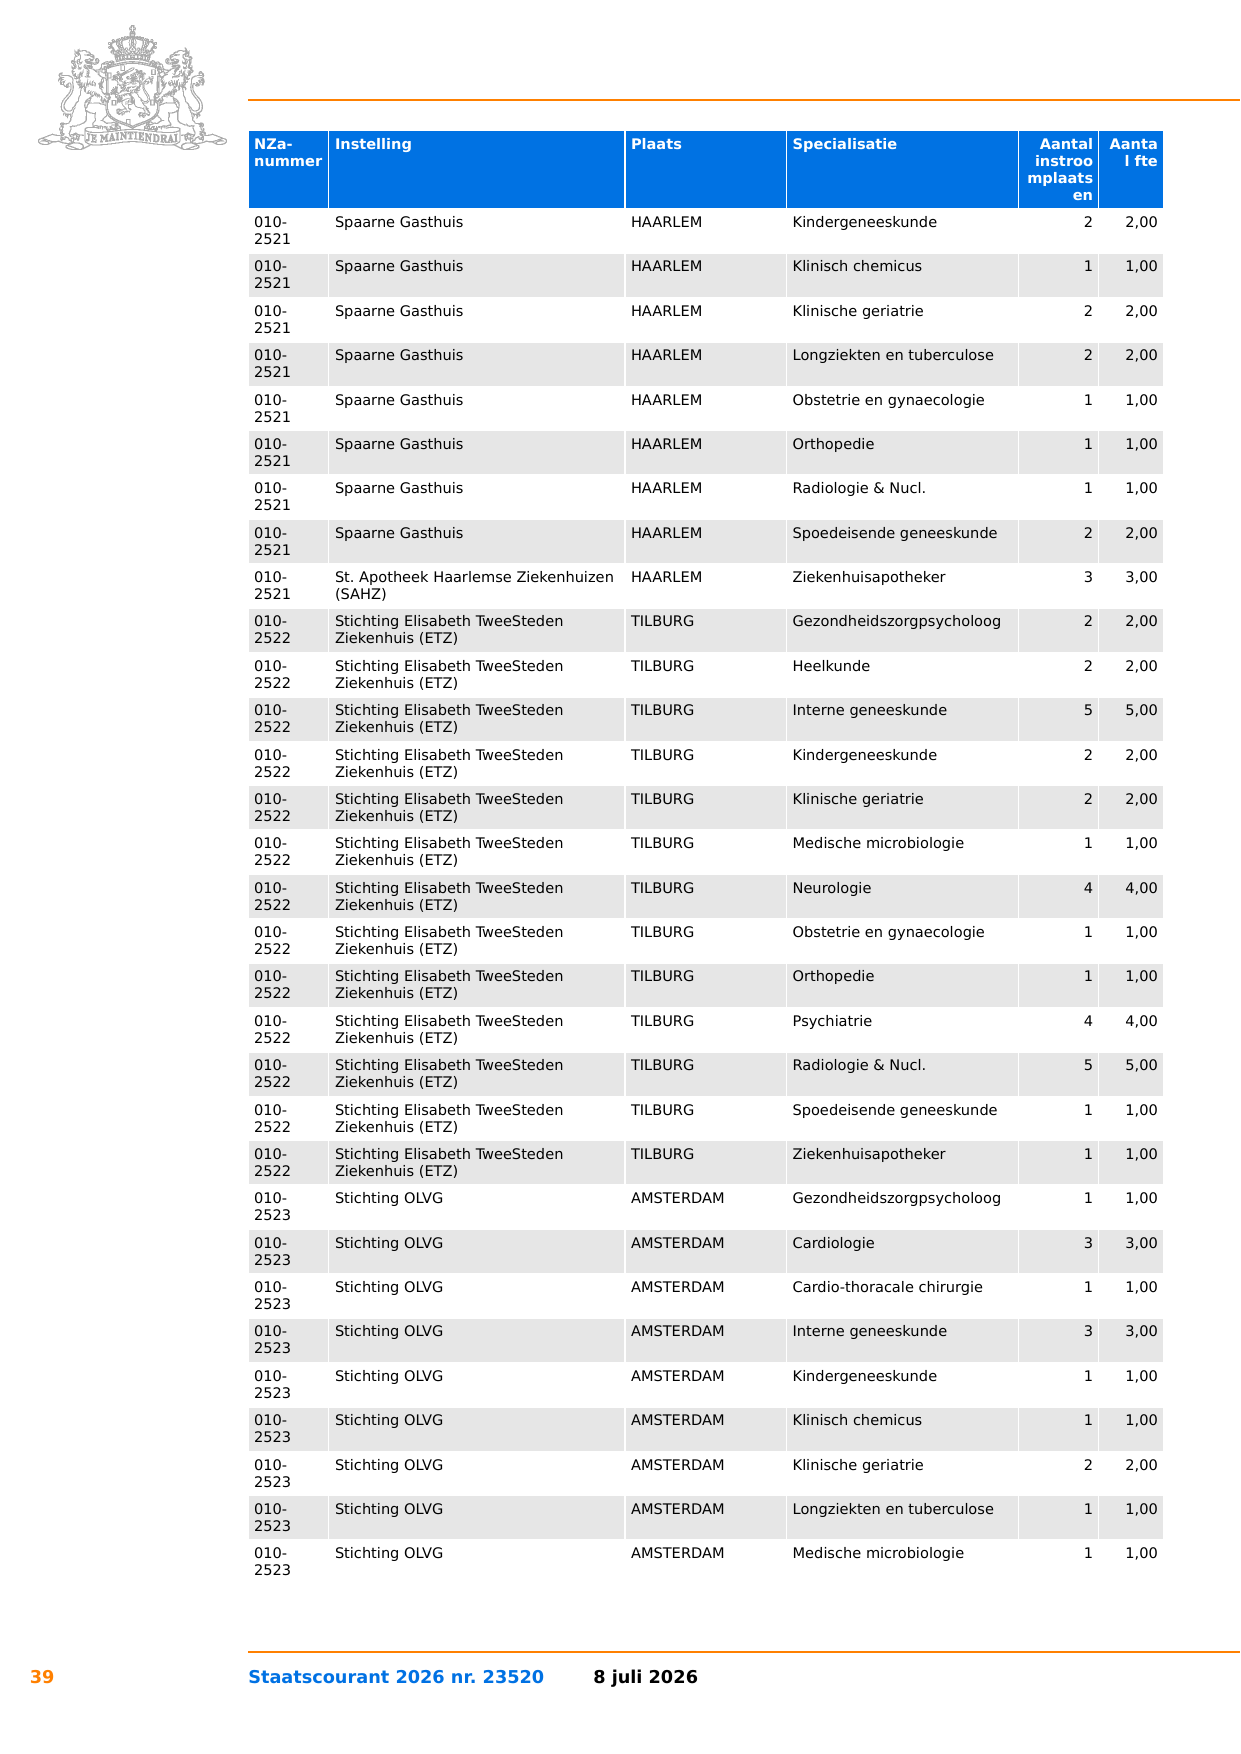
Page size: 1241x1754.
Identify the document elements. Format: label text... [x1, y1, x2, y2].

table_cell 010-2521 [249, 564, 328, 608]
table_cell 3,00 [1099, 1230, 1163, 1273]
table_cell Spaarne Gasthuis [329, 387, 624, 430]
table_cell Stichting OLVG [329, 1541, 624, 1584]
table_cell Orthopedie [787, 431, 1018, 474]
table_cell Spaarne Gasthuis [329, 209, 624, 253]
table_cell 2 [1019, 786, 1098, 829]
table_cell Stichting Elisabeth TweeSteden Ziekenhuis (ETZ) [329, 919, 624, 963]
table_cell Stichting Elisabeth TweeSteden Ziekenhuis (ETZ) [329, 831, 624, 874]
table_cell Interne geneeskunde [787, 698, 1018, 741]
table_cell 2,00 [1099, 209, 1163, 253]
table_cell HAARLEM [626, 476, 786, 519]
table_cell Kindergeneeskunde [787, 209, 1018, 253]
table_cell 010-2523 [249, 1230, 328, 1273]
table_cell Stichting Elisabeth TweeSteden Ziekenhuis (ETZ) [329, 698, 624, 741]
table_cell Stichting Elisabeth TweeSteden Ziekenhuis (ETZ) [329, 653, 624, 696]
table_cell 1,00 [1099, 476, 1163, 519]
table_cell 010-2523 [249, 1496, 328, 1539]
table_cell 1,00 [1099, 831, 1163, 874]
table_cell AMSTERDAM [626, 1274, 786, 1318]
table_cell 010-2523 [249, 1186, 328, 1229]
table_cell Stichting OLVG [329, 1230, 624, 1273]
table_cell 010-2521 [249, 387, 328, 430]
table_cell 010-2522 [249, 1097, 328, 1140]
table_cell 010-2522 [249, 1008, 328, 1051]
table_cell 010-2523 [249, 1541, 328, 1584]
table_cell HAARLEM [626, 387, 786, 430]
table_cell 1,00 [1099, 1274, 1163, 1318]
table_cell 2,00 [1099, 786, 1163, 829]
table_cell 3 [1019, 564, 1098, 608]
table_cell 2 [1019, 742, 1098, 785]
table_cell Spaarne Gasthuis [329, 343, 624, 386]
table_cell 010-2522 [249, 742, 328, 785]
table_cell 1,00 [1099, 919, 1163, 963]
table_header Plaats [626, 131, 786, 208]
table_cell Klinisch chemicus [787, 254, 1018, 297]
table_cell 010-2521 [249, 298, 328, 341]
table_cell Radiologie & Nucl. [787, 1053, 1018, 1096]
table_cell 010-2522 [249, 698, 328, 741]
table_cell Stichting OLVG [329, 1408, 624, 1451]
table_cell Kindergeneeskunde [787, 742, 1018, 785]
table_cell Spaarne Gasthuis [329, 254, 624, 297]
table_cell Stichting Elisabeth TweeSteden Ziekenhuis (ETZ) [329, 1097, 624, 1140]
table_cell Interne geneeskunde [787, 1319, 1018, 1362]
table_cell 1,00 [1099, 1496, 1163, 1539]
table_cell 2,00 [1099, 1452, 1163, 1495]
table_cell 1,00 [1099, 431, 1163, 474]
table_cell St. Apotheek Haarlemse Ziekenhuizen (SAHZ) [329, 564, 624, 608]
table_cell Longziekten en tuberculose [787, 1496, 1018, 1539]
table_cell 010-2522 [249, 1141, 328, 1184]
table_cell 010-2523 [249, 1363, 328, 1406]
table_cell 010-2522 [249, 786, 328, 829]
table_cell 1,00 [1099, 1408, 1163, 1451]
table_cell 3,00 [1099, 1319, 1163, 1362]
table_cell 1,00 [1099, 1141, 1163, 1184]
table_cell 010-2523 [249, 1408, 328, 1451]
table_cell Longziekten en tuberculose [787, 343, 1018, 386]
table_cell 5 [1019, 1053, 1098, 1096]
table_cell TILBURG [626, 875, 786, 918]
table_cell 1 [1019, 919, 1098, 963]
table_cell TILBURG [626, 1008, 786, 1051]
table_cell TILBURG [626, 831, 786, 874]
table_cell Gezondheidszorgpsycholoog [787, 1186, 1018, 1229]
table_cell TILBURG [626, 1097, 786, 1140]
table_cell Stichting OLVG [329, 1452, 624, 1495]
table_cell Cardio-thoracale chirurgie [787, 1274, 1018, 1318]
table_header Instelling [329, 131, 624, 208]
table_cell Stichting Elisabeth TweeSteden Ziekenhuis (ETZ) [329, 1141, 624, 1184]
table_cell AMSTERDAM [626, 1186, 786, 1229]
table_cell 3 [1019, 1230, 1098, 1273]
table_cell TILBURG [626, 742, 786, 785]
table_cell Neurologie [787, 875, 1018, 918]
table_cell Gezondheidszorgpsycholoog [787, 609, 1018, 652]
table_cell Spoedeisende geneeskunde [787, 520, 1018, 563]
table_cell Psychiatrie [787, 1008, 1018, 1051]
table_cell AMSTERDAM [626, 1408, 786, 1451]
table_cell AMSTERDAM [626, 1363, 786, 1406]
table_cell 1,00 [1099, 1097, 1163, 1140]
table_cell 1,00 [1099, 1363, 1163, 1406]
table_cell HAARLEM [626, 520, 786, 563]
table_cell Klinisch chemicus [787, 1408, 1018, 1451]
table_cell 4,00 [1099, 1008, 1163, 1051]
table_cell Klinische geriatrie [787, 786, 1018, 829]
table_cell Stichting Elisabeth TweeSteden Ziekenhuis (ETZ) [329, 875, 624, 918]
table_cell 010-2521 [249, 431, 328, 474]
table_cell 5,00 [1099, 1053, 1163, 1096]
table_cell Stichting OLVG [329, 1496, 624, 1539]
table_cell Ziekenhuisapotheker [787, 564, 1018, 608]
table_cell 2 [1019, 653, 1098, 696]
table_cell 4 [1019, 1008, 1098, 1051]
table_cell Kindergeneeskunde [787, 1363, 1018, 1406]
table_cell Radiologie & Nucl. [787, 476, 1018, 519]
table_cell Spoedeisende geneeskunde [787, 1097, 1018, 1140]
table_cell HAARLEM [626, 254, 786, 297]
table_cell 1 [1019, 1186, 1098, 1229]
table_cell Stichting OLVG [329, 1186, 624, 1229]
table_cell 2,00 [1099, 609, 1163, 652]
table_cell 2 [1019, 520, 1098, 563]
table_cell 010-2523 [249, 1274, 328, 1318]
table_cell Spaarne Gasthuis [329, 476, 624, 519]
table_cell 1,00 [1099, 1541, 1163, 1584]
table_cell 3 [1019, 1319, 1098, 1362]
table_header Aantal fte [1099, 131, 1163, 208]
table_cell 010-2522 [249, 875, 328, 918]
table_cell 1 [1019, 387, 1098, 430]
table_cell 1 [1019, 1274, 1098, 1318]
table_cell Stichting Elisabeth TweeSteden Ziekenhuis (ETZ) [329, 786, 624, 829]
table_cell 2,00 [1099, 520, 1163, 563]
table_cell Stichting OLVG [329, 1274, 624, 1318]
table_cell 5 [1019, 698, 1098, 741]
table_cell Stichting OLVG [329, 1319, 624, 1362]
table_cell TILBURG [626, 786, 786, 829]
table_cell 010-2521 [249, 520, 328, 563]
table_cell 2,00 [1099, 742, 1163, 785]
table_cell TILBURG [626, 919, 786, 963]
table_cell 1,00 [1099, 254, 1163, 297]
table_cell 010-2522 [249, 609, 328, 652]
table_cell Spaarne Gasthuis [329, 298, 624, 341]
table_cell Stichting Elisabeth TweeSteden Ziekenhuis (ETZ) [329, 609, 624, 652]
table_header NZa-nummer [249, 131, 328, 208]
table_cell 1 [1019, 431, 1098, 474]
table_cell Medische microbiologie [787, 1541, 1018, 1584]
table_cell HAARLEM [626, 298, 786, 341]
table_cell TILBURG [626, 698, 786, 741]
table_cell 010-2521 [249, 343, 328, 386]
table_cell 010-2522 [249, 653, 328, 696]
table_cell 010-2522 [249, 1053, 328, 1096]
table_cell 1,00 [1099, 964, 1163, 1007]
table_cell 010-2521 [249, 209, 328, 253]
table_cell 1 [1019, 1541, 1098, 1584]
table_cell 2,00 [1099, 343, 1163, 386]
table_cell 2,00 [1099, 298, 1163, 341]
table_cell HAARLEM [626, 564, 786, 608]
table_cell 2 [1019, 343, 1098, 386]
table_cell 010-2523 [249, 1319, 328, 1362]
table_cell 1 [1019, 1097, 1098, 1140]
table_cell 1 [1019, 831, 1098, 874]
table_header Aantal instroomplaatsen [1019, 131, 1098, 208]
table_cell TILBURG [626, 1141, 786, 1184]
table_cell 010-2522 [249, 964, 328, 1007]
table_cell Ziekenhuisapotheker [787, 1141, 1018, 1184]
table_cell Obstetrie en gynaecologie [787, 387, 1018, 430]
table_cell Medische microbiologie [787, 831, 1018, 874]
table_cell AMSTERDAM [626, 1541, 786, 1584]
table_cell 010-2522 [249, 919, 328, 963]
table_cell 2 [1019, 298, 1098, 341]
table_cell HAARLEM [626, 431, 786, 474]
table_cell 3,00 [1099, 564, 1163, 608]
table_cell 010-2523 [249, 1452, 328, 1495]
table_header Specialisatie [787, 131, 1018, 208]
table_cell 5,00 [1099, 698, 1163, 741]
table_cell Obstetrie en gynaecologie [787, 919, 1018, 963]
table_cell AMSTERDAM [626, 1319, 786, 1362]
table_cell Orthopedie [787, 964, 1018, 1007]
table_cell 1 [1019, 476, 1098, 519]
table_cell Spaarne Gasthuis [329, 431, 624, 474]
table_cell 2 [1019, 609, 1098, 652]
table_cell 1 [1019, 1141, 1098, 1184]
table_cell TILBURG [626, 1053, 786, 1096]
table_cell AMSTERDAM [626, 1496, 786, 1539]
table_cell HAARLEM [626, 343, 786, 386]
table_cell 1 [1019, 1408, 1098, 1451]
table_cell Stichting Elisabeth TweeSteden Ziekenhuis (ETZ) [329, 964, 624, 1007]
table_cell 4,00 [1099, 875, 1163, 918]
table_cell 1 [1019, 1363, 1098, 1406]
table_cell Stichting Elisabeth TweeSteden Ziekenhuis (ETZ) [329, 1053, 624, 1096]
table_cell Cardiologie [787, 1230, 1018, 1273]
table_cell Stichting Elisabeth TweeSteden Ziekenhuis (ETZ) [329, 742, 624, 785]
picture [38, 25, 227, 150]
table_cell 1,00 [1099, 1186, 1163, 1229]
table_cell 1,00 [1099, 387, 1163, 430]
table_cell 010-2522 [249, 831, 328, 874]
table_cell Heelkunde [787, 653, 1018, 696]
table_cell 4 [1019, 875, 1098, 918]
table_cell AMSTERDAM [626, 1230, 786, 1273]
table_cell 1 [1019, 1496, 1098, 1539]
table_cell Klinische geriatrie [787, 1452, 1018, 1495]
table_cell Stichting Elisabeth TweeSteden Ziekenhuis (ETZ) [329, 1008, 624, 1051]
table_cell AMSTERDAM [626, 1452, 786, 1495]
table_cell 010-2521 [249, 476, 328, 519]
table_cell TILBURG [626, 964, 786, 1007]
table_cell TILBURG [626, 653, 786, 696]
table_cell 010-2521 [249, 254, 328, 297]
table_cell 2,00 [1099, 653, 1163, 696]
table_cell 1 [1019, 964, 1098, 1007]
table_cell Klinische geriatrie [787, 298, 1018, 341]
table_cell HAARLEM [626, 209, 786, 253]
table_cell Spaarne Gasthuis [329, 520, 624, 563]
table_cell 2 [1019, 1452, 1098, 1495]
table_cell 1 [1019, 254, 1098, 297]
table_cell 2 [1019, 209, 1098, 253]
table_cell TILBURG [626, 609, 786, 652]
table_cell Stichting OLVG [329, 1363, 624, 1406]
